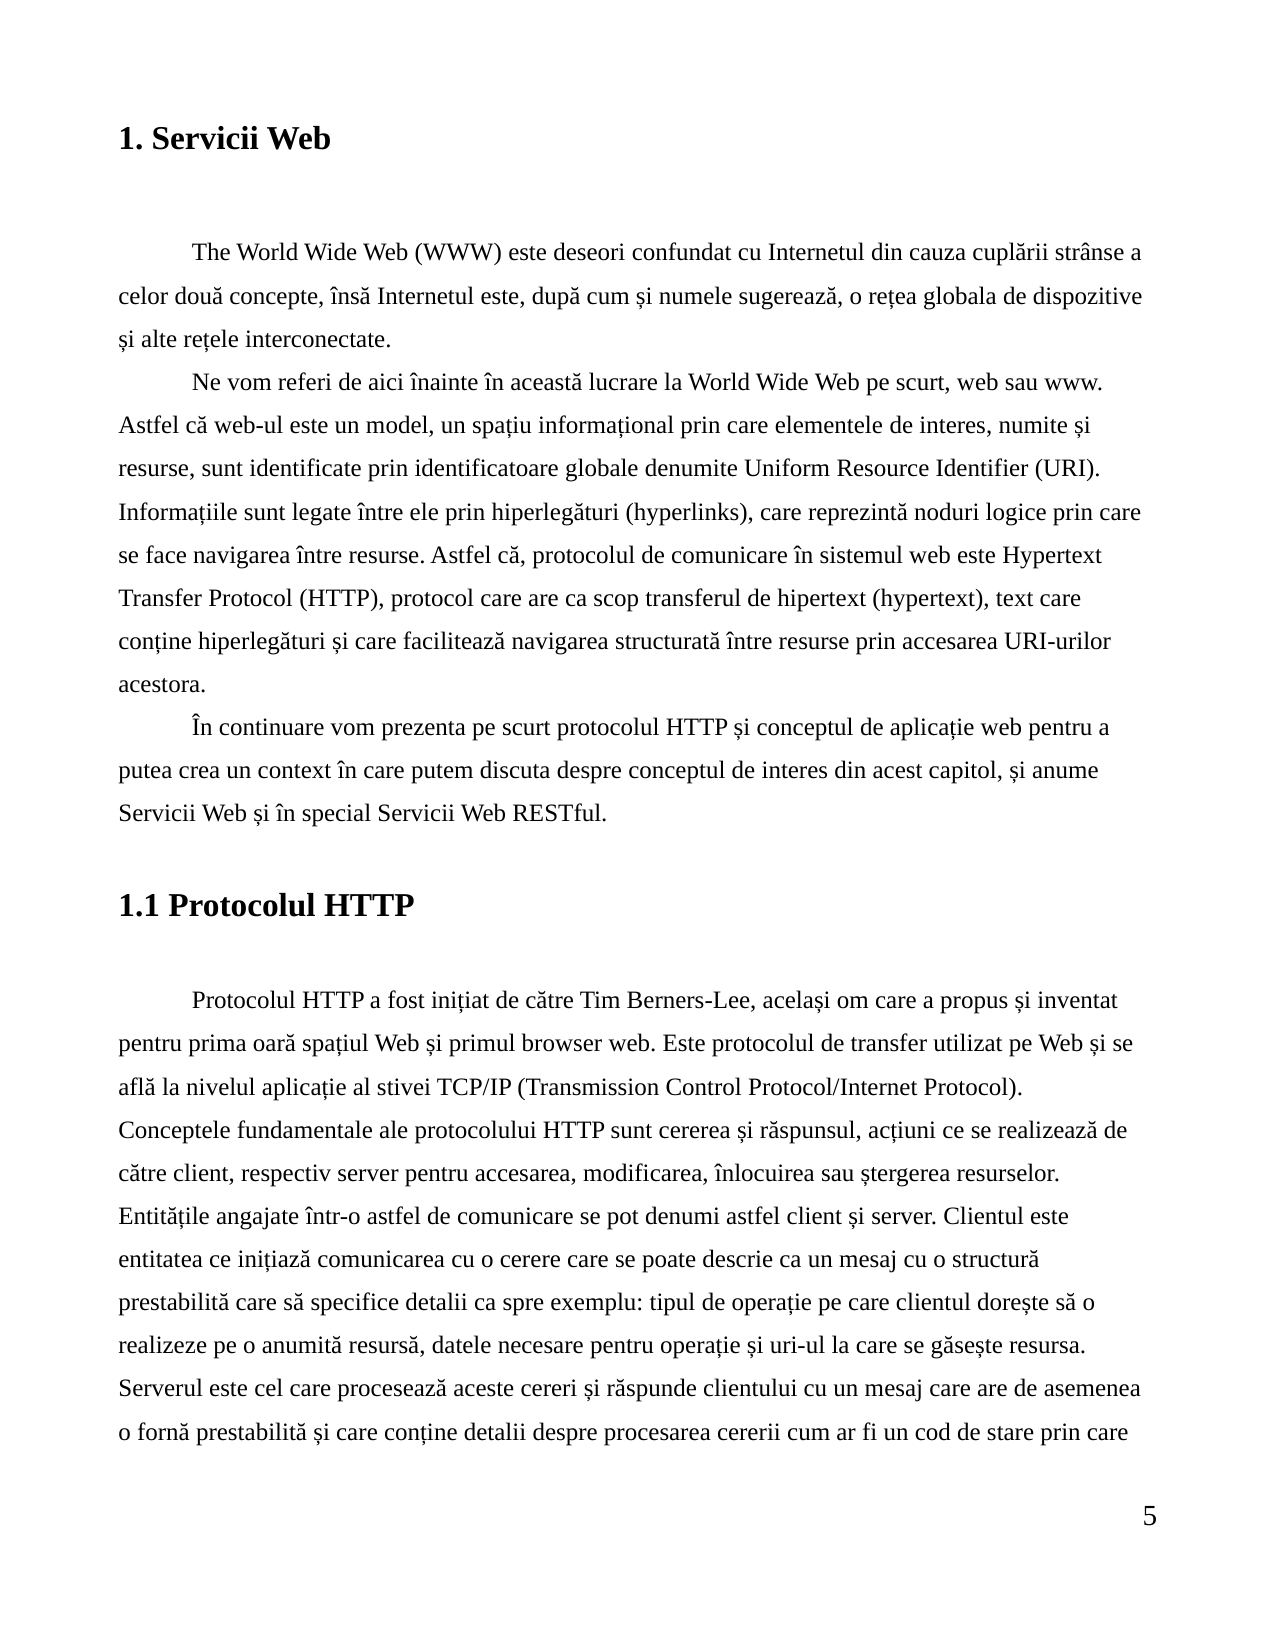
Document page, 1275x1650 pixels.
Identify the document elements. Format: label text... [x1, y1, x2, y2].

text The World Wide Web (WWW) este deseori confundat cu Internetul din cauza cuplării strânse a celor două concepte, însă Internetul este, după cum și numele sugerează, o rețea globala de dispozitive și alte rețele interconectate. [118, 233, 1157, 353]
text 1. Servicii Web [118, 118, 1157, 156]
text Protocolul HTTP a fost inițiat de către Tim Berners-Lee, același om care a propus și inventat pentru prima oară spațiul Web și primul browser web. Este protocolul de transfer utilizat pe Web și se află la nivelul aplicație al stivei TCP/IP (Transmission Control Protocol/Internet Protocol). [118, 985, 1157, 1100]
text Ne vom referi de aici înainte în această lucrare la World Wide Web pe scurt, web sau www. Astfel că web-ul este un model, un spațiu informațional prin care elementele de interes, numite și resurse, sunt identificate prin identificatoare globale denumite Uniform Resource Identifier (URI). Informațiile sunt legate între ele prin hiperlegături (hyperlinks), care reprezintă noduri logice prin care se face navigarea între resurse. Astfel că, protocolul de comunicare în sistemul web este Hypertext Transfer Protocol (HTTP), protocol care are ca scop transferul de hipertext (hypertext), text care conține hiperlegături și care facilitează navigarea structurată între resurse prin accesarea URI-urilor acestora. [118, 367, 1157, 698]
text În continuare vom prezenta pe scurt protocolul HTTP și conceptul de aplicație web pentru a putea crea un context în care putem discuta despre conceptul de interes din acest capitol, și anume Servicii Web și în special Servicii Web RESTful. [118, 712, 1157, 827]
text 1.1 Protocolul HTTP [118, 885, 1157, 923]
text Conceptele fundamentale ale protocolului HTTP sunt cererea și răspunsul, acțiuni ce se realizează de către client, respectiv server pentru accesarea, modificarea, înlocuirea sau ștergerea resurselor. Entitățile angajate într-o astfel de comunicare se pot denumi astfel client și server. Clientul este entitatea ce inițiază comunicarea cu o cerere care se poate descrie ca un mesaj cu o structură prestabilită care să specifice detalii ca spre exemplu: tipul de operație pe care clientul dorește să o realizeze pe o anumită resursă, datele necesare pentru operație și uri-ul la care se găsește resursa. Serverul este cel care procesează aceste cereri și răspunde clientului cu un mesaj care are de asemenea o fornă prestabilită și care conține detalii despre procesarea cererii cum ar fi un cod de stare prin care [118, 1115, 1157, 1445]
